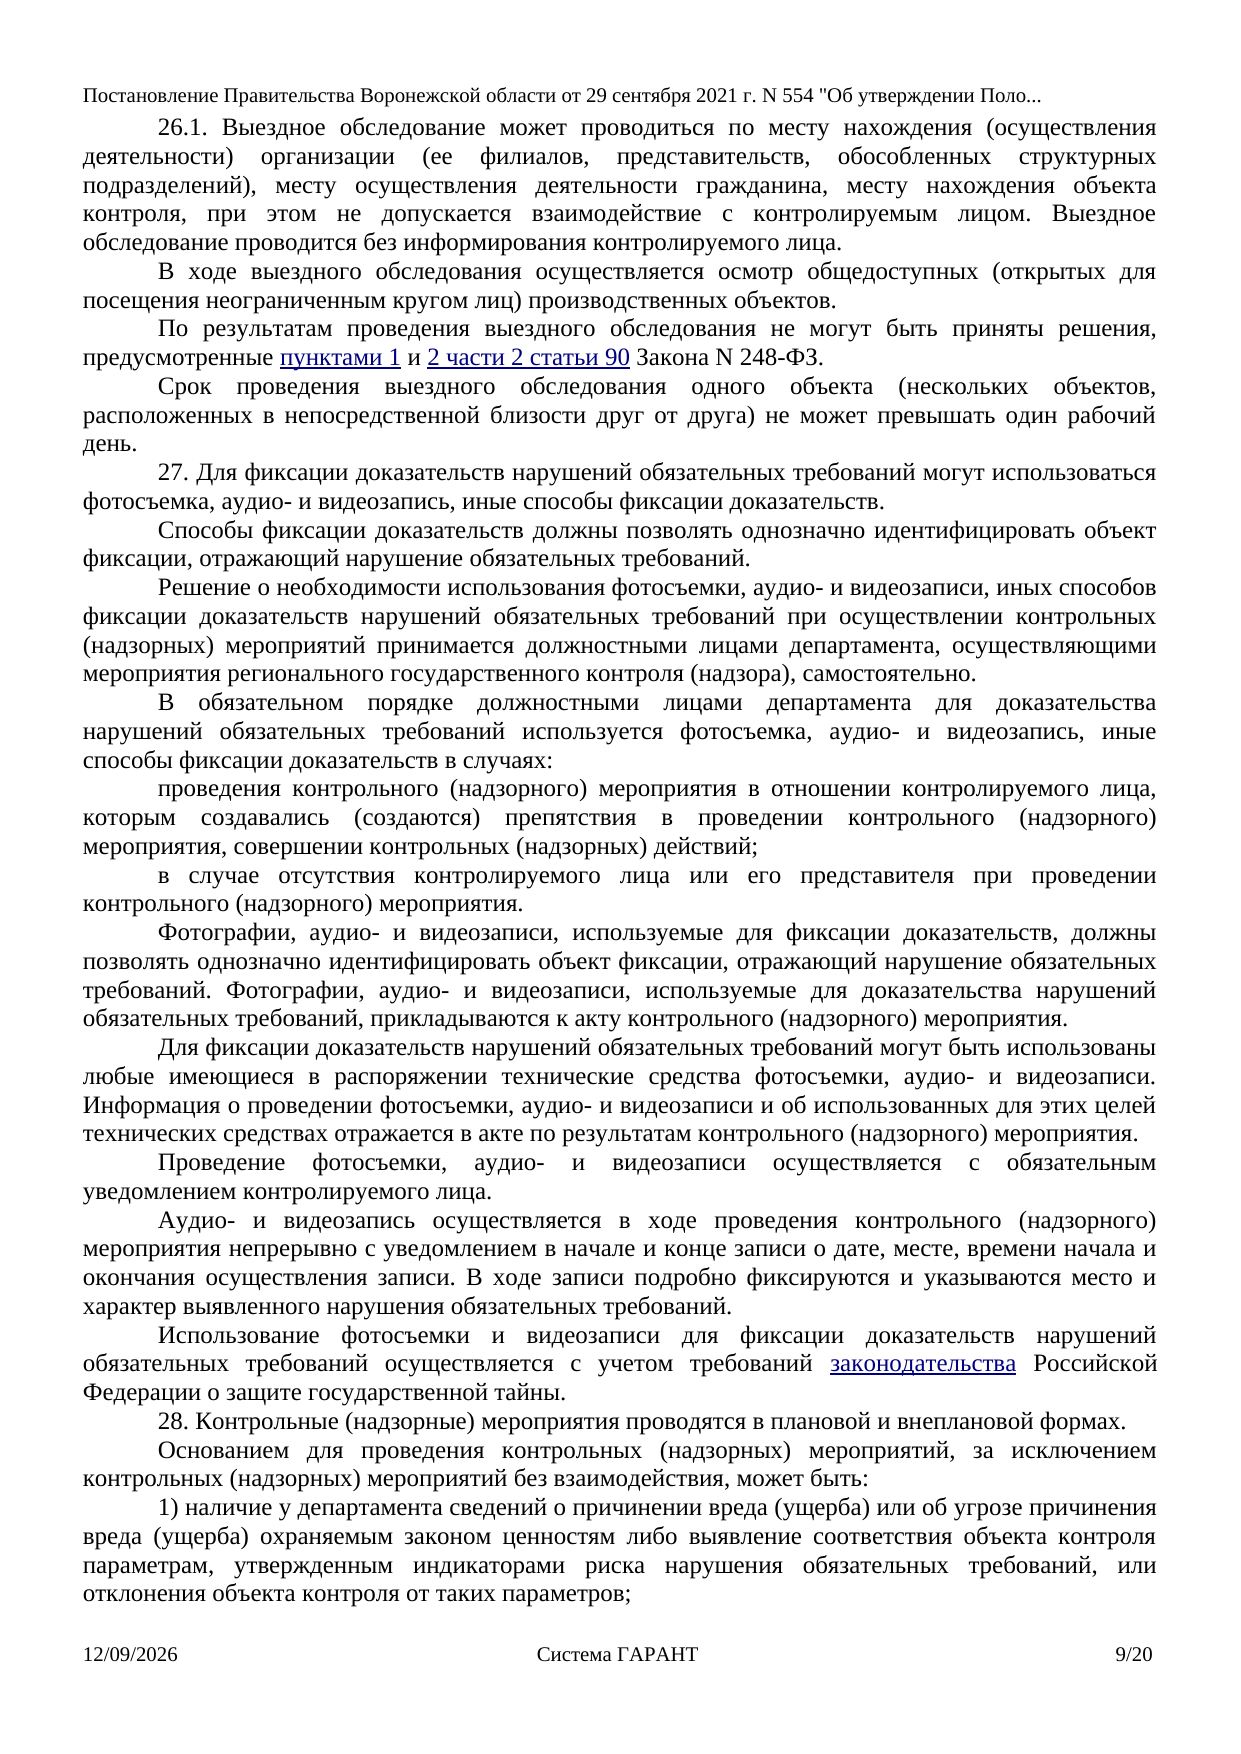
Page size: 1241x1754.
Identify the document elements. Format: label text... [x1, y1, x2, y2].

text Фотографии, аудио- и видеозаписи, используемые для фиксации доказательств, должны позволять однозначно идентифицировать объект фиксации, отражающий нарушение обязательных требований. Фотографии, аудио- и видеозаписи, используемые для доказательства нарушений обязательных требований, прикладываются к акту контрольного (надзорного) мероприятия. [83, 917, 1157, 1032]
text Использование фотосъемки и видеозаписи для фиксации доказательств нарушений обязательных требований осуществляется с учетом требований законодательства Российской Федерации о защите государственной тайны. [83, 1320, 1157, 1406]
text проведения контрольного (надзорного) мероприятия в отношении контролируемого лица, которым создавались (создаются) препятствия в проведении контрольного (надзорного) мероприятия, совершении контрольных (надзорных) действий; [83, 773, 1157, 860]
text Срок проведения выездного обследования одного объекта (нескольких объектов, расположенных в непосредственной близости друг от друга) не может превышать один рабочий день. [83, 371, 1157, 457]
text Основанием для проведения контрольных (надзорных) мероприятий, за исключением контрольных (надзорных) мероприятий без взаимодействия, может быть: [83, 1435, 1157, 1492]
text 26.1. Выездное обследование может проводиться по месту нахождения (осуществления деятельности) организации (ее филиалов, представительств, обособленных структурных подразделений), месту осуществления деятельности гражданина, месту нахождения объекта контроля, при этом не допускается взаимодействие с контролируемым лицом. Выездное обследование проводится без информирования контролируемого лица. [83, 112, 1157, 256]
text Аудио- и видеозапись осуществляется в ходе проведения контрольного (надзорного) мероприятия непрерывно с уведомлением в начале и конце записи о дате, месте, времени начала и окончания осуществления записи. В ходе записи подробно фиксируются и указываются место и характер выявленного нарушения обязательных требований. [83, 1205, 1157, 1320]
text Решение о необходимости использования фотосъемки, аудио- и видеозаписи, иных способов фиксации доказательств нарушений обязательных требований при осуществлении контрольных (надзорных) мероприятий принимается должностными лицами департамента, осуществляющими мероприятия регионального государственного контроля (надзора), самостоятельно. [83, 572, 1157, 687]
text По результатам проведения выездного обследования не могут быть приняты решения, предусмотренные пунктами 1 и 2 части 2 статьи 90 Закона N 248-ФЗ. [83, 313, 1157, 371]
text 1) наличие у департамента сведений о причинении вреда (ущерба) или об угрозе причинения вреда (ущерба) охраняемым законом ценностям либо выявление соответствия объекта контроля параметрам, утвержденным индикаторами риска нарушения обязательных требований, или отклонения объекта контроля от таких параметров; [83, 1492, 1157, 1607]
text Проведение фотосъемки, аудио- и видеозаписи осуществляется с обязательным уведомлением контролируемого лица. [83, 1147, 1157, 1205]
text Способы фиксации доказательств должны позволять однозначно идентифицировать объект фиксации, отражающий нарушение обязательных требований. [83, 515, 1157, 572]
text В обязательном порядке должностными лицами департамента для доказательства нарушений обязательных требований используется фотосъемка, аудио- и видеозапись, иные способы фиксации доказательств в случаях: [83, 687, 1157, 773]
text 27. Для фиксации доказательств нарушений обязательных требований могут использоваться фотосъемка, аудио- и видеозапись, иные способы фиксации доказательств. [83, 457, 1157, 515]
text Для фиксации доказательств нарушений обязательных требований могут быть использованы любые имеющиеся в распоряжении технические средства фотосъемки, аудио- и видеозаписи. Информация о проведении фотосъемки, аудио- и видеозаписи и об использованных для этих целей технических средствах отражается в акте по результатам контрольного (надзорного) мероприятия. [83, 1032, 1157, 1147]
text в случае отсутствия контролируемого лица или его представителя при проведении контрольного (надзорного) мероприятия. [83, 860, 1157, 917]
text В ходе выездного обследования осуществляется осмотр общедоступных (открытых для посещения неограниченным кругом лиц) производственных объектов. [83, 256, 1157, 313]
text 28. Контрольные (надзорные) мероприятия проводятся в плановой и внеплановой формах. [83, 1406, 1157, 1435]
